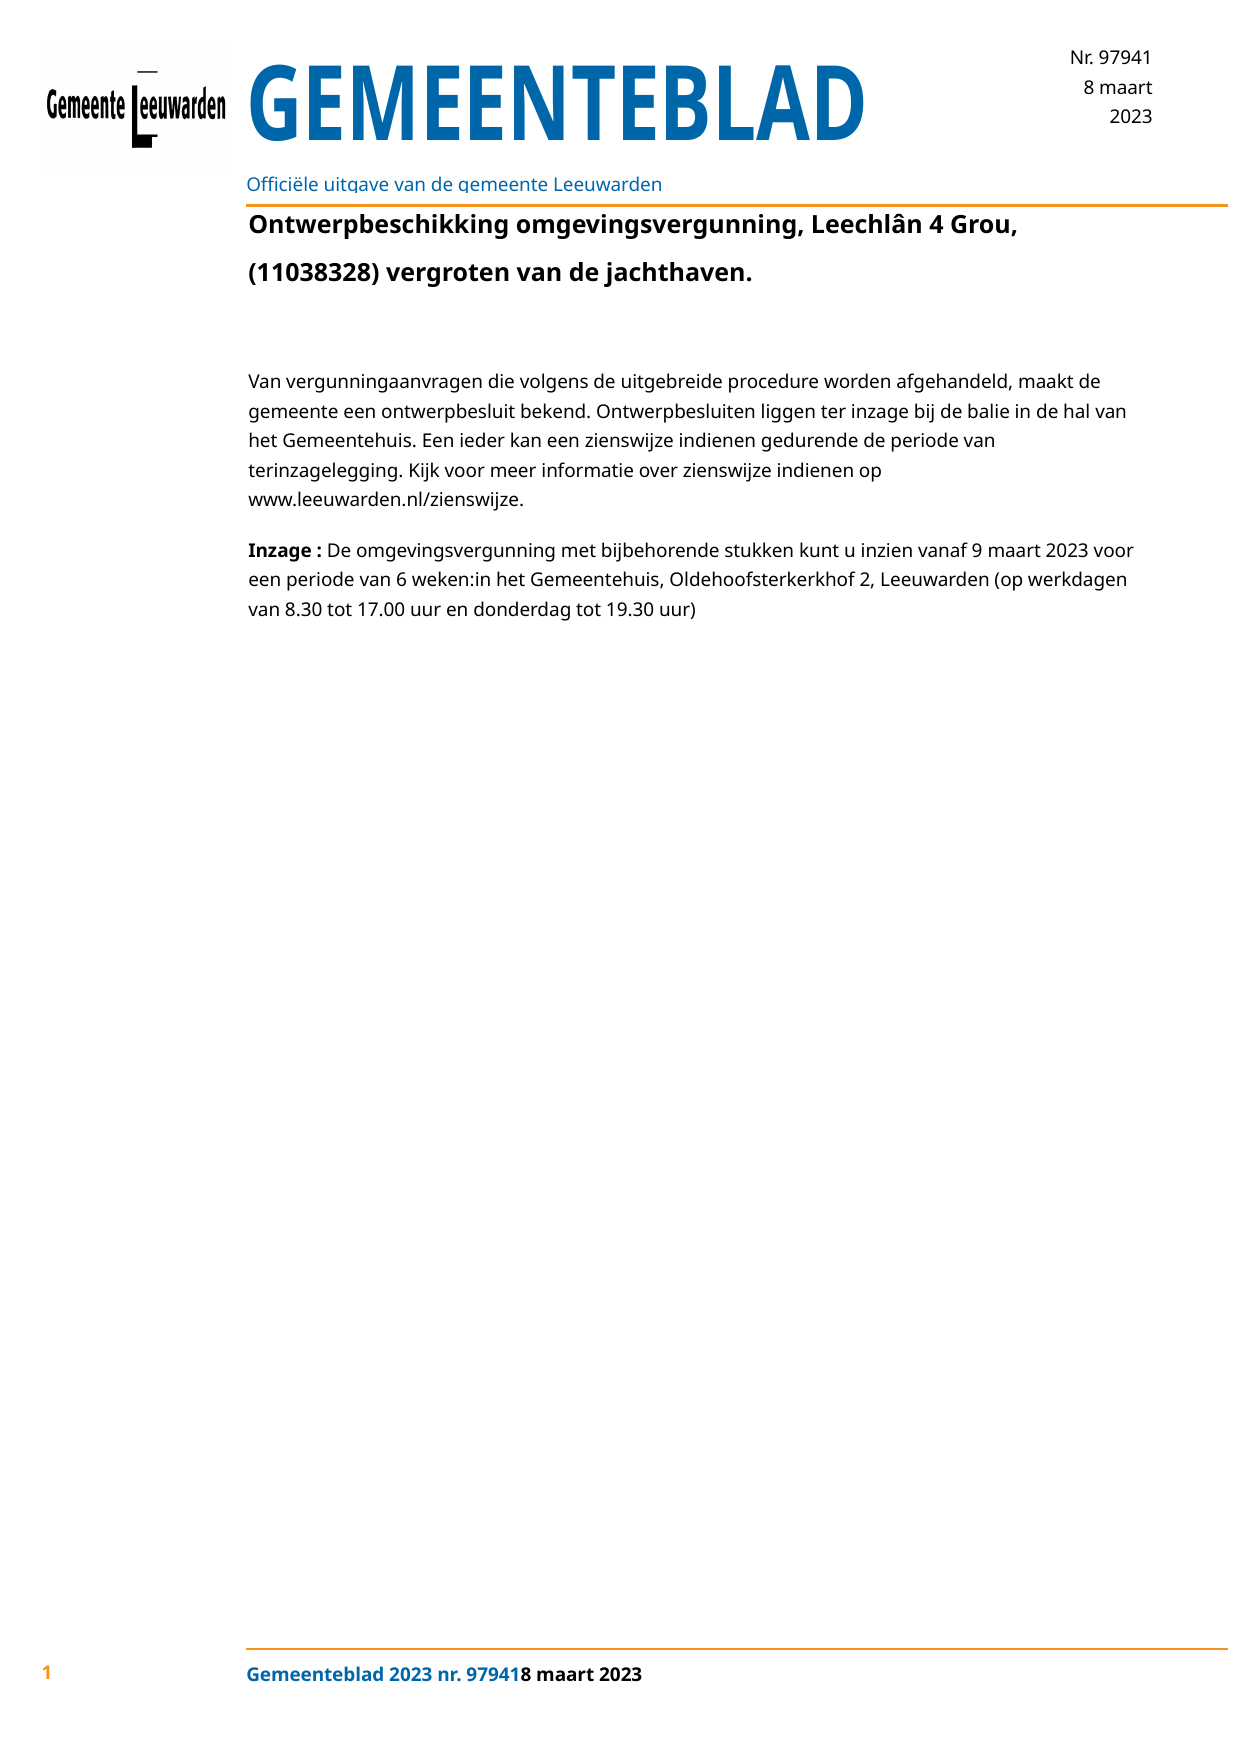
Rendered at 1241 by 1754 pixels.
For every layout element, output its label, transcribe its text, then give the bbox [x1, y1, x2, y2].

picture [41, 47, 231, 172]
text Ontwerpbeschikking omgevingsvergunning, Leechlân 4 Grou, (11038328) vergroten van de jachthaven. [248, 207, 1152, 288]
text Inzage : De omgevingsvergunning met bijbehorende stukken kunt u inzien vanaf 9 maart 2023 voor een periode van 6 weken:in het Gemeentehuis, Oldehoofsterkerkhof 2, Leeuwarden (op werkdagen van 8.30 tot 17.00 uur en donderdag tot 19.30 uur) [248, 537, 1152, 622]
text Van vergunningaanvragen die volgens de uitgebreide procedure worden afgehandeld, maakt de gemeente een ontwerpbesluit bekend. Ontwerpbesluiten liggen ter inzage bij de balie in de hal van het Gemeentehuis. Een ieder kan een zienswijze indienen gedurende de periode van terinzagelegging. Kijk voor meer informatie over zienswijze indienen op www.leeuwarden.nl/zienswijze. [248, 368, 1152, 512]
